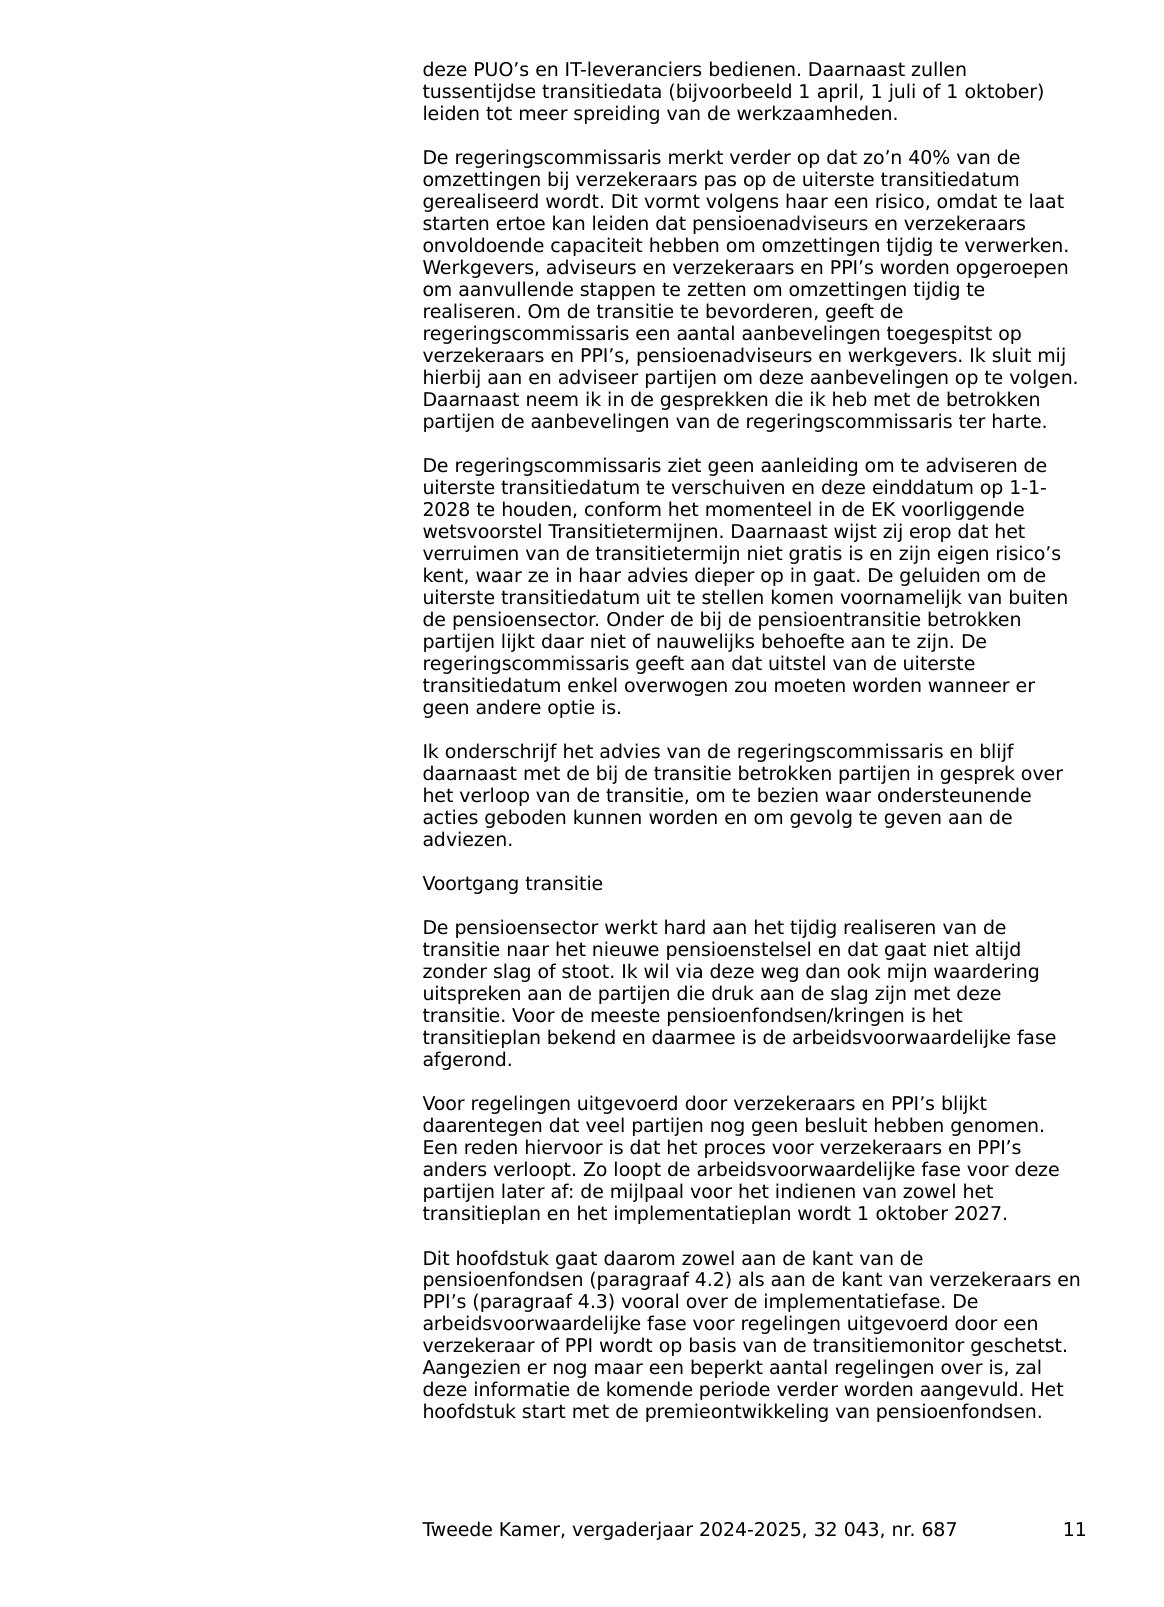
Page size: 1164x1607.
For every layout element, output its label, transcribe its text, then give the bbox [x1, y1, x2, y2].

text deze PUO’s en IT-leveranciers bedienen. Daarnaast zullen tussentijdse transitiedata (bijvoorbeeld 1 april, 1 juli of 1 oktober) leiden tot meer spreiding van de werkzaamheden. [422, 59, 1087, 125]
text De regeringscommissaris ziet geen aanleiding om te adviseren de uiterste transitiedatum te verschuiven en deze einddatum op 1-1-2028 te houden, conform het momenteel in de EK voorliggende wetsvoorstel Transitietermijnen. Daarnaast wijst zij erop dat het verruimen van de transitietermijn niet gratis is en zijn eigen risico’s kent, waar ze in haar advies dieper op in gaat. De geluiden om de uiterste transitiedatum uit te stellen komen voornamelijk van buiten de pensioensector. Onder de bij de pensioentransitie betrokken partijen lijkt daar niet of nauwelijks behoefte aan te zijn. De regeringscommissaris geeft aan dat uitstel van de uiterste transitiedatum enkel overwogen zou moeten worden wanneer er geen andere optie is. [422, 455, 1087, 719]
subtitle Voortgang transitie [422, 873, 1087, 895]
text Ik onderschrijf het advies van de regeringscommissaris en blijf daarnaast met de bij de transitie betrokken partijen in gesprek over het verloop van de transitie, om te bezien waar ondersteunende acties geboden kunnen worden en om gevolg te geven aan de adviezen. [422, 741, 1087, 851]
text De regeringscommissaris merkt verder op dat zo’n 40% van de omzettingen bij verzekeraars pas op de uiterste transitiedatum gerealiseerd wordt. Dit vormt volgens haar een risico, omdat te laat starten ertoe kan leiden dat pensioenadviseurs en verzekeraars onvoldoende capaciteit hebben om omzettingen tijdig te verwerken. Werkgevers, adviseurs en verzekeraars en PPI’s worden opgeroepen om aanvullende stappen te zetten om omzettingen tijdig te realiseren. Om de transitie te bevorderen, geeft de regeringscommissaris een aantal aanbevelingen toegespitst op verzekeraars en PPI’s, pensioenadviseurs en werkgevers. Ik sluit mij hierbij aan en adviseer partijen om deze aanbevelingen op te volgen. Daarnaast neem ik in de gesprekken die ik heb met de betrokken partijen de aanbevelingen van de regeringscommissaris ter harte. [422, 147, 1087, 433]
text Voor regelingen uitgevoerd door verzekeraars en PPI’s blijkt daarentegen dat veel partijen nog geen besluit hebben genomen. Een reden hiervoor is dat het proces voor verzekeraars en PPI’s anders verloopt. Zo loopt de arbeidsvoorwaardelijke fase voor deze partijen later af: de mijlpaal voor het indienen van zowel het transitieplan en het implementatieplan wordt 1 oktober 2027. [422, 1093, 1087, 1225]
text Dit hoofdstuk gaat daarom zowel aan de kant van de pensioenfondsen (paragraaf 4.2) als aan de kant van verzekeraars en PPI’s (paragraaf 4.3) vooral over de implementatiefase. De arbeidsvoorwaardelijke fase voor regelingen uitgevoerd door een verzekeraar of PPI wordt op basis van de transitiemonitor geschetst. Aangezien er nog maar een beperkt aantal regelingen over is, zal deze informatie de komende periode verder worden aangevuld. Het hoofdstuk start met de premieontwikkeling van pensioenfondsen. [422, 1247, 1087, 1423]
text De pensioensector werkt hard aan het tijdig realiseren van de transitie naar het nieuwe pensioenstelsel en dat gaat niet altijd zonder slag of stoot. Ik wil via deze weg dan ook mijn waardering uitspreken aan de partijen die druk aan de slag zijn met deze transitie. Voor de meeste pensioenfondsen/kringen is het transitieplan bekend en daarmee is de arbeidsvoorwaardelijke fase afgerond. [422, 917, 1087, 1071]
